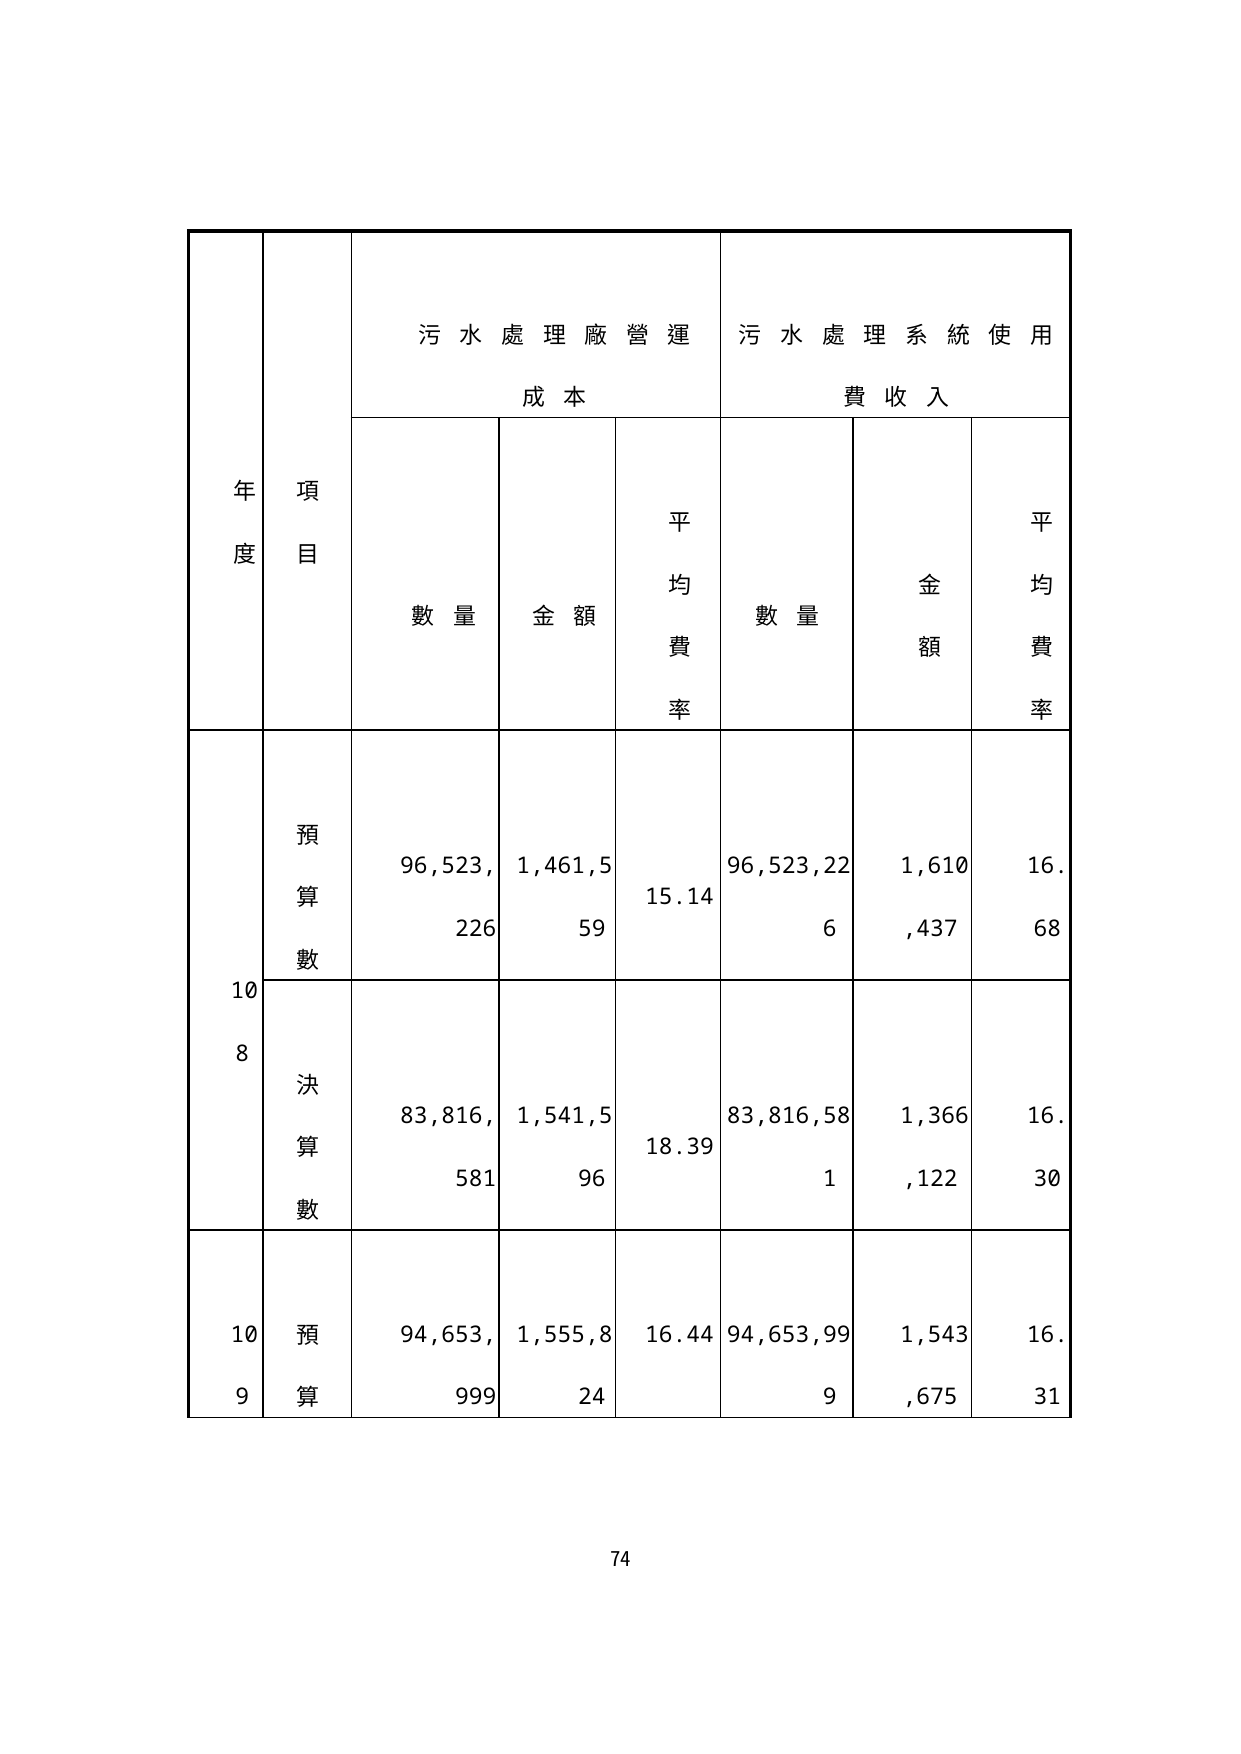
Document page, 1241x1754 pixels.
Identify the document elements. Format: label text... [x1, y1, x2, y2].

table_cell 平均費率 [616, 418, 720, 729]
table_cell 1,610,437 [854, 731, 971, 979]
table_header 項目 [264, 233, 351, 729]
table_cell 16.44 [616, 1231, 720, 1417]
table_cell 數量 [721, 418, 852, 729]
table_cell 平均費率 [972, 418, 1069, 729]
table_cell 109 [190, 1231, 262, 1417]
table_header 污水處理廠營運成本 [352, 233, 720, 417]
table_cell 金額 [854, 418, 971, 729]
table_cell 1,461,559 [500, 731, 615, 979]
table_header 年度 [190, 233, 262, 729]
table_cell 16.30 [972, 981, 1069, 1229]
table_cell 預算數 [264, 731, 351, 979]
table_cell 96,523,226 [352, 731, 498, 979]
table_header 污水處理系統使用費收入 [721, 233, 1069, 417]
table_cell 數量 [352, 418, 498, 729]
table_cell 金額 [500, 418, 615, 729]
table_cell 108 [190, 731, 262, 1229]
table_cell 1,555,824 [500, 1231, 615, 1417]
table_cell 83,816,581 [352, 981, 498, 1229]
table_cell 94,653,999 [721, 1231, 852, 1417]
table_cell 1,543,675 [854, 1231, 971, 1417]
table_cell 16.31 [972, 1231, 1069, 1417]
table_cell 決算數 [264, 981, 351, 1229]
table_cell 1,366,122 [854, 981, 971, 1229]
table_cell 16.68 [972, 731, 1069, 979]
table_cell 15.14 [616, 731, 720, 979]
table_cell 18.39 [616, 981, 720, 1229]
table_cell 83,816,581 [721, 981, 852, 1229]
table_cell 96,523,226 [721, 731, 852, 979]
table_cell 預算 [264, 1231, 351, 1417]
table_cell 1,541,596 [500, 981, 615, 1229]
table_cell 94,653,999 [352, 1231, 498, 1417]
